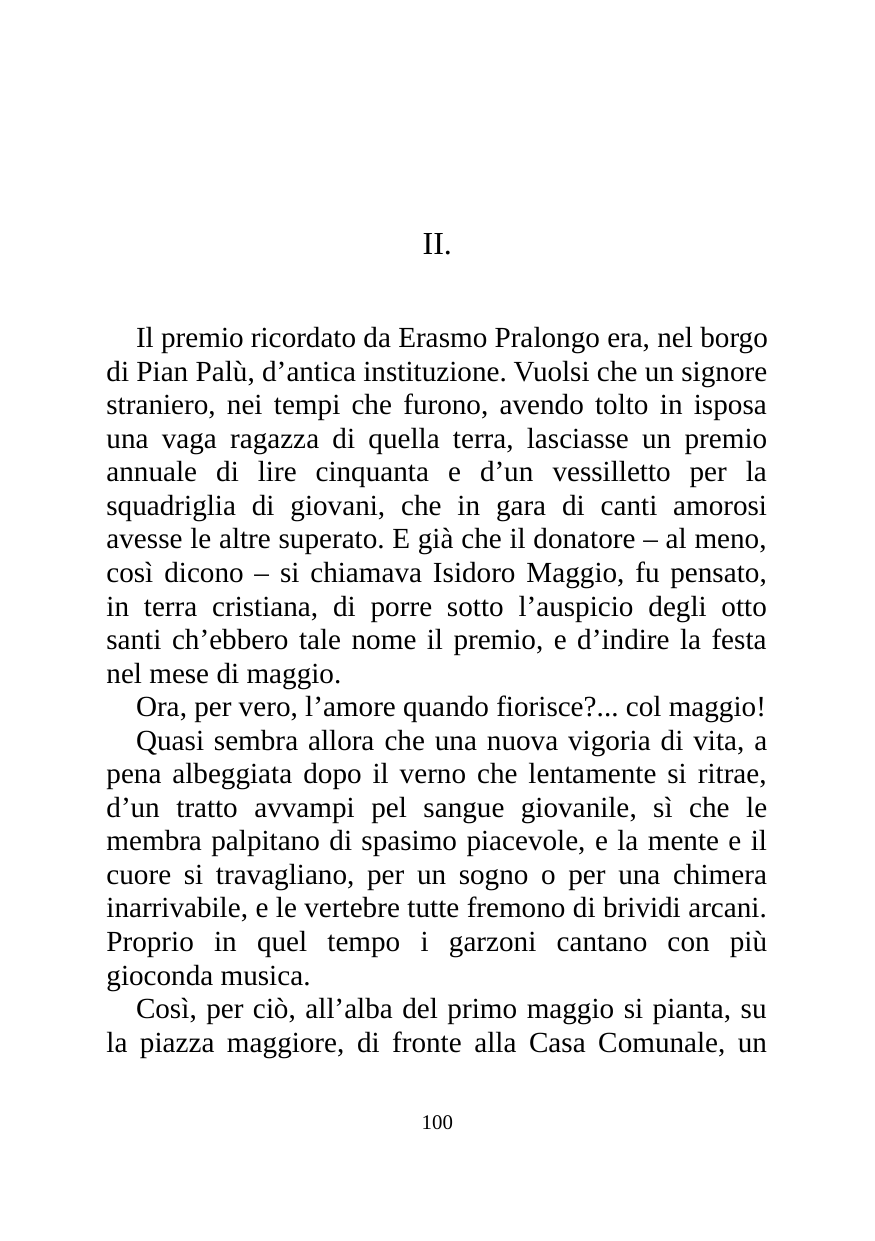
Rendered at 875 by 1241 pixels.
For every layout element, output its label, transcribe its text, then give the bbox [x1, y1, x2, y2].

text Quasi sembra allora che una nuova vigoria di vita, a pena albeggiata dopo il verno che lentamente si ritrae, d’un tratto avvampi pel sangue giovanile, sì che le membra palpitano di spasimo piacevole, e la mente e il cuore si travagliano, per un sogno o per una chimera inarrivabile, e le vertebre tutte fremono di brividi arcani. Proprio in quel tempo i garzoni cantano con più gioconda musica. [106, 723, 768, 991]
subtitle II. [106, 224, 768, 261]
text Il premio ricordato da Erasmo Pralongo era, nel borgo di Pian Palù, d’antica instituzione. Vuolsi che un signore straniero, nei tempi che furono, avendo tolto in isposa una vaga ragazza di quella terra, lasciasse un premio annuale di lire cinquanta e d’un vessilletto per la squadriglia di giovani, che in gara di canti amorosi avesse le altre superato. E già che il donatore – al meno, così dicono – si chiamava Isidoro Maggio, fu pensato, in terra cristiana, di porre sotto l’auspicio degli otto santi ch’ebbero tale nome il premio, e d’indire la festa nel mese di maggio. [106, 320, 768, 689]
text Ora, per vero, l’amore quando fiorisce?... col maggio! [106, 689, 768, 723]
text Così, per ciò, all’alba del primo maggio si pianta, su la piazza maggiore, di fronte alla Casa Comunale, un [106, 991, 768, 1058]
